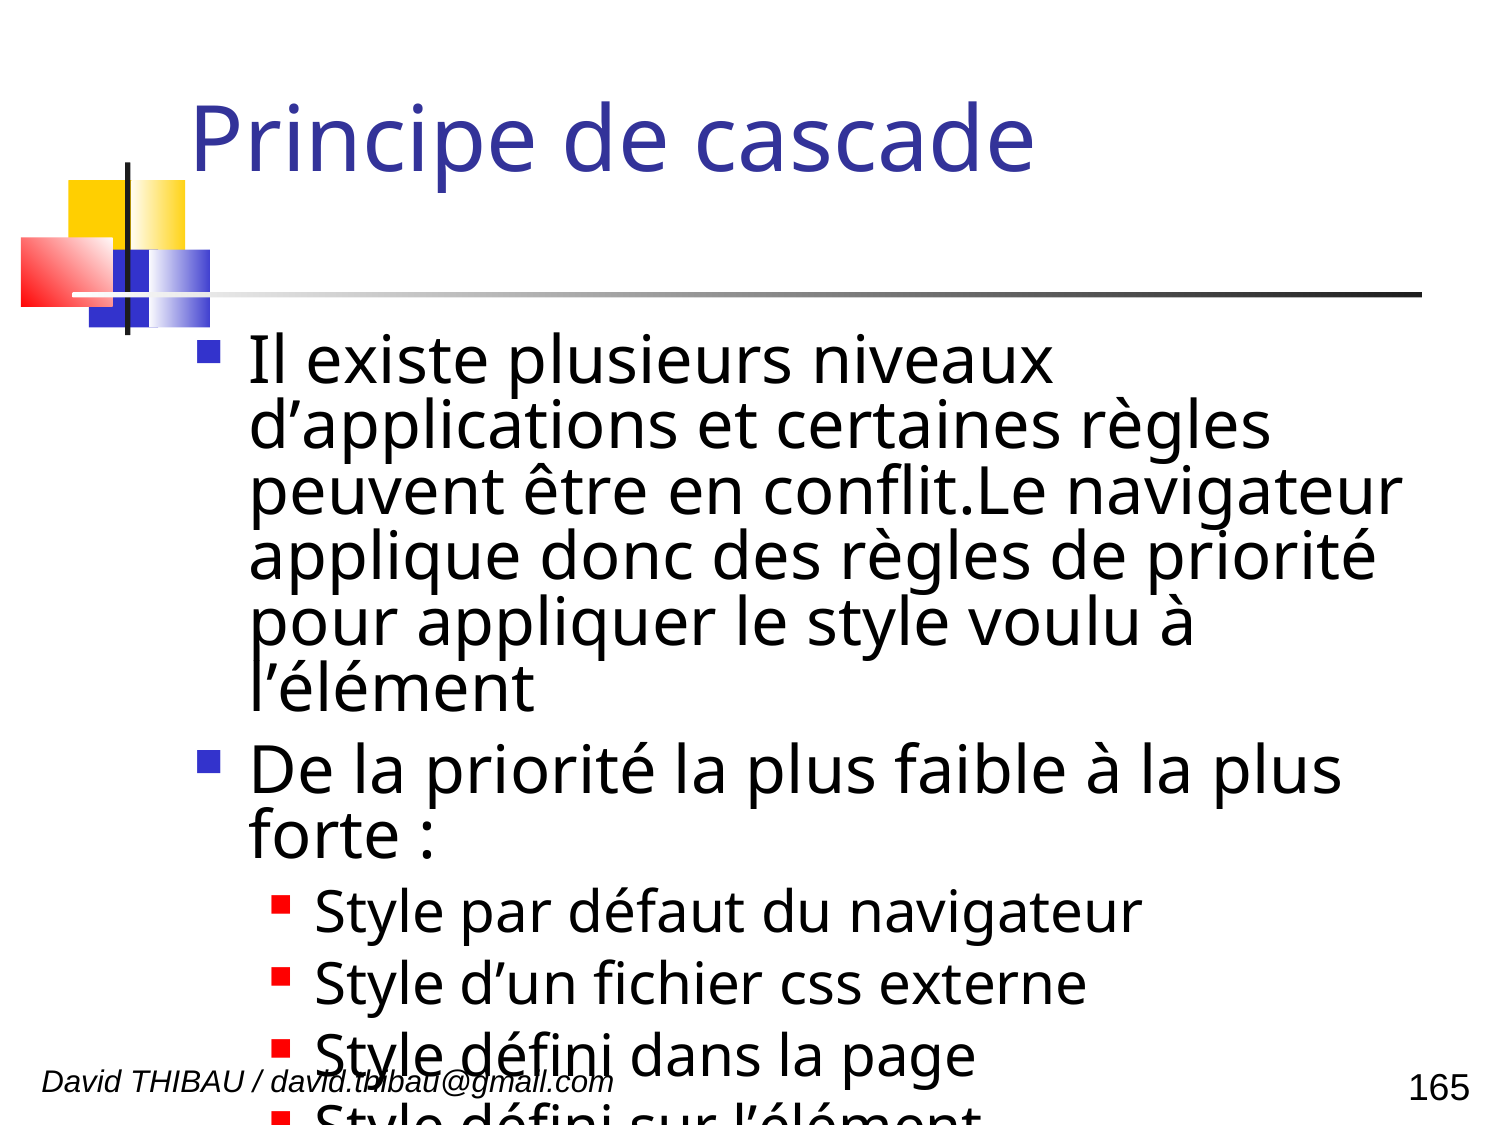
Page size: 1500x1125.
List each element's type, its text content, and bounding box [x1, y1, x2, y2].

list Il existe plusieurs niveaux d’applications et certaines règles peuvent être en conflit.Le navigateur applique donc des règles de priorité pour appliquer le style voulu à l’élément De la priorité la plus faible à la plus forte : Style par défaut du navigateur Style d’un fichier css externe Style défini dans la page Style défini sur l’élément [193, 330, 1469, 1125]
title Principe de cascade [188, 13, 1467, 275]
